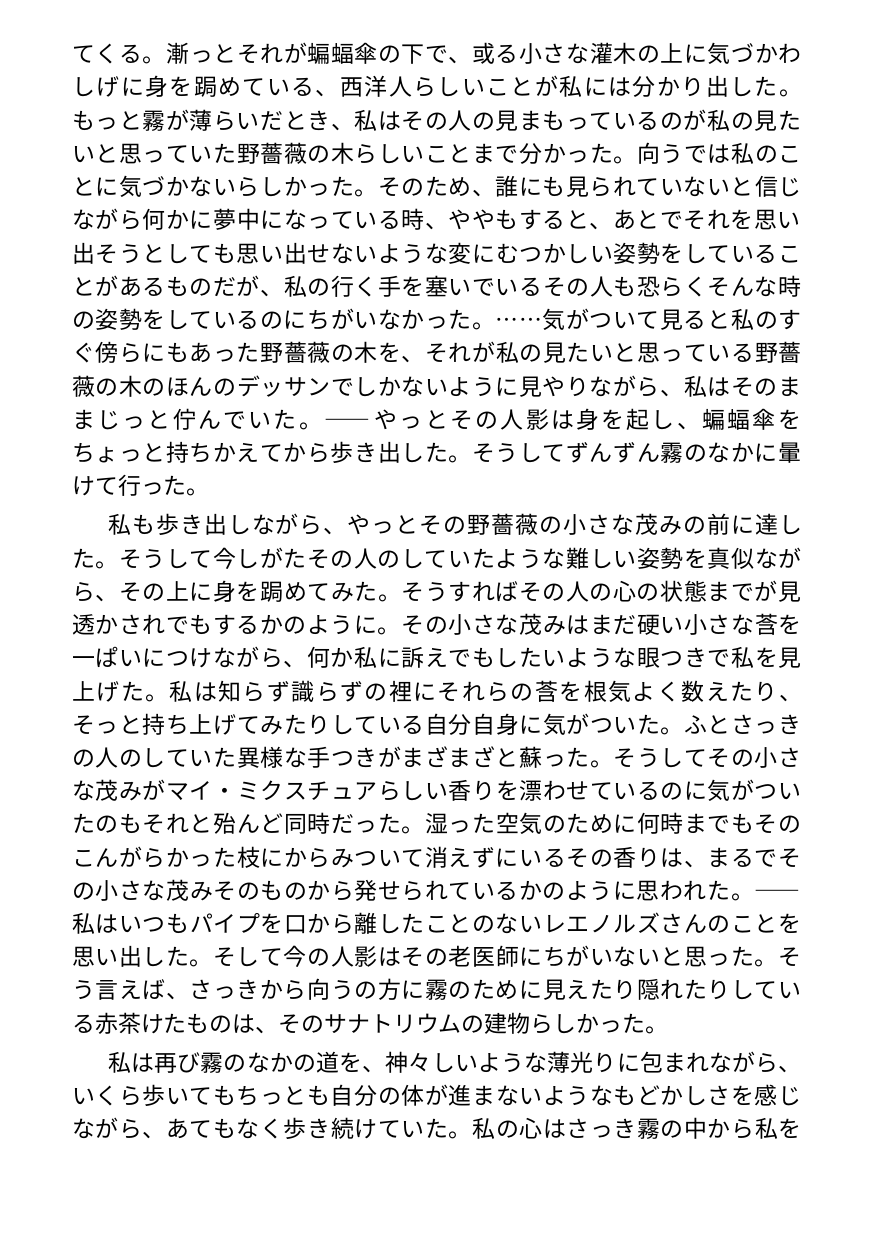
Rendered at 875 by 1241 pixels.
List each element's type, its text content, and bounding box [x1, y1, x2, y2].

text 私は再び霧のなかの道を、神々しいような薄光りに包まれながら、いくら歩いてもちっとも自分の体が進まないようなもどかしさを感じながら、あてもなく歩き続けていた。私の心はさっき霧の中から私を [72, 1045, 802, 1144]
text 私も歩き出しながら、やっとその野薔薇の小さな茂みの前に達した。そうして今しがたその人のしていたような難しい姿勢を真似ながら、その上に身を跼めてみた。そうすればその人の心の状態までが見透かされでもするかのように。その小さな茂みはまだ硬い小さな莟を一ぱいにつけながら、何か私に訴えでもしたいような眼つきで私を見上げた。私は知らず識らずの裡にそれらの莟を根気よく数えたり、そっと持ち上げてみたりしている自分自身に気がついた。ふとさっきの人のしていた異様な手つきがまざまざと蘇った。そうしてその小さな茂みがマイ・ミクスチュアらしい香りを漂わせているのに気がついたのもそれと殆んど同時だった。湿った空気のために何時までもそのこんがらかった枝にからみついて消えずにいるその香りは、まるでその小さな茂みそのものから発せられているかのように思われた。――私はいつもパイプを口から離したことのないレエノルズさんのことを思い出した。そして今の人影はその老医師にちがいないと思った。そう言えば、さっきから向うの方に霧のために見えたり隠れたりしている赤茶けたものは、そのサナトリウムの建物らしかった。 [72, 507, 802, 1039]
text てくる。漸っとそれが蝙蝠傘の下で、或る小さな灌木の上に気づかわしげに身を跼めている、西洋人らしいことが私には分かり出した。もっと霧が薄らいだとき、私はその人の見まもっているのが私の見たいと思っていた野薔薇の木らしいことまで分かった。向うでは私のことに気づかないらしかった。そのため、誰にも見られていないと信じながら何かに夢中になっている時、ややもすると、あとでそれを思い出そうとしても思い出せないような変にむつかしい姿勢をしていることがあるものだが、私の行く手を塞いでいるその人も恐らくそんな時の姿勢をしているのにちがいなかった。……気がついて見ると私のすぐ傍らにもあった野薔薇の木を、それが私の見たいと思っている野薔薇の木のほんのデッサンでしかないように見やりながら、私はそのままじっと佇んでいた。――やっとその人影は身を起し、蝙蝠傘をちょっと持ちかえてから歩き出した。そうしてずんずん霧のなかに暈けて行った。 [72, 36, 802, 501]
